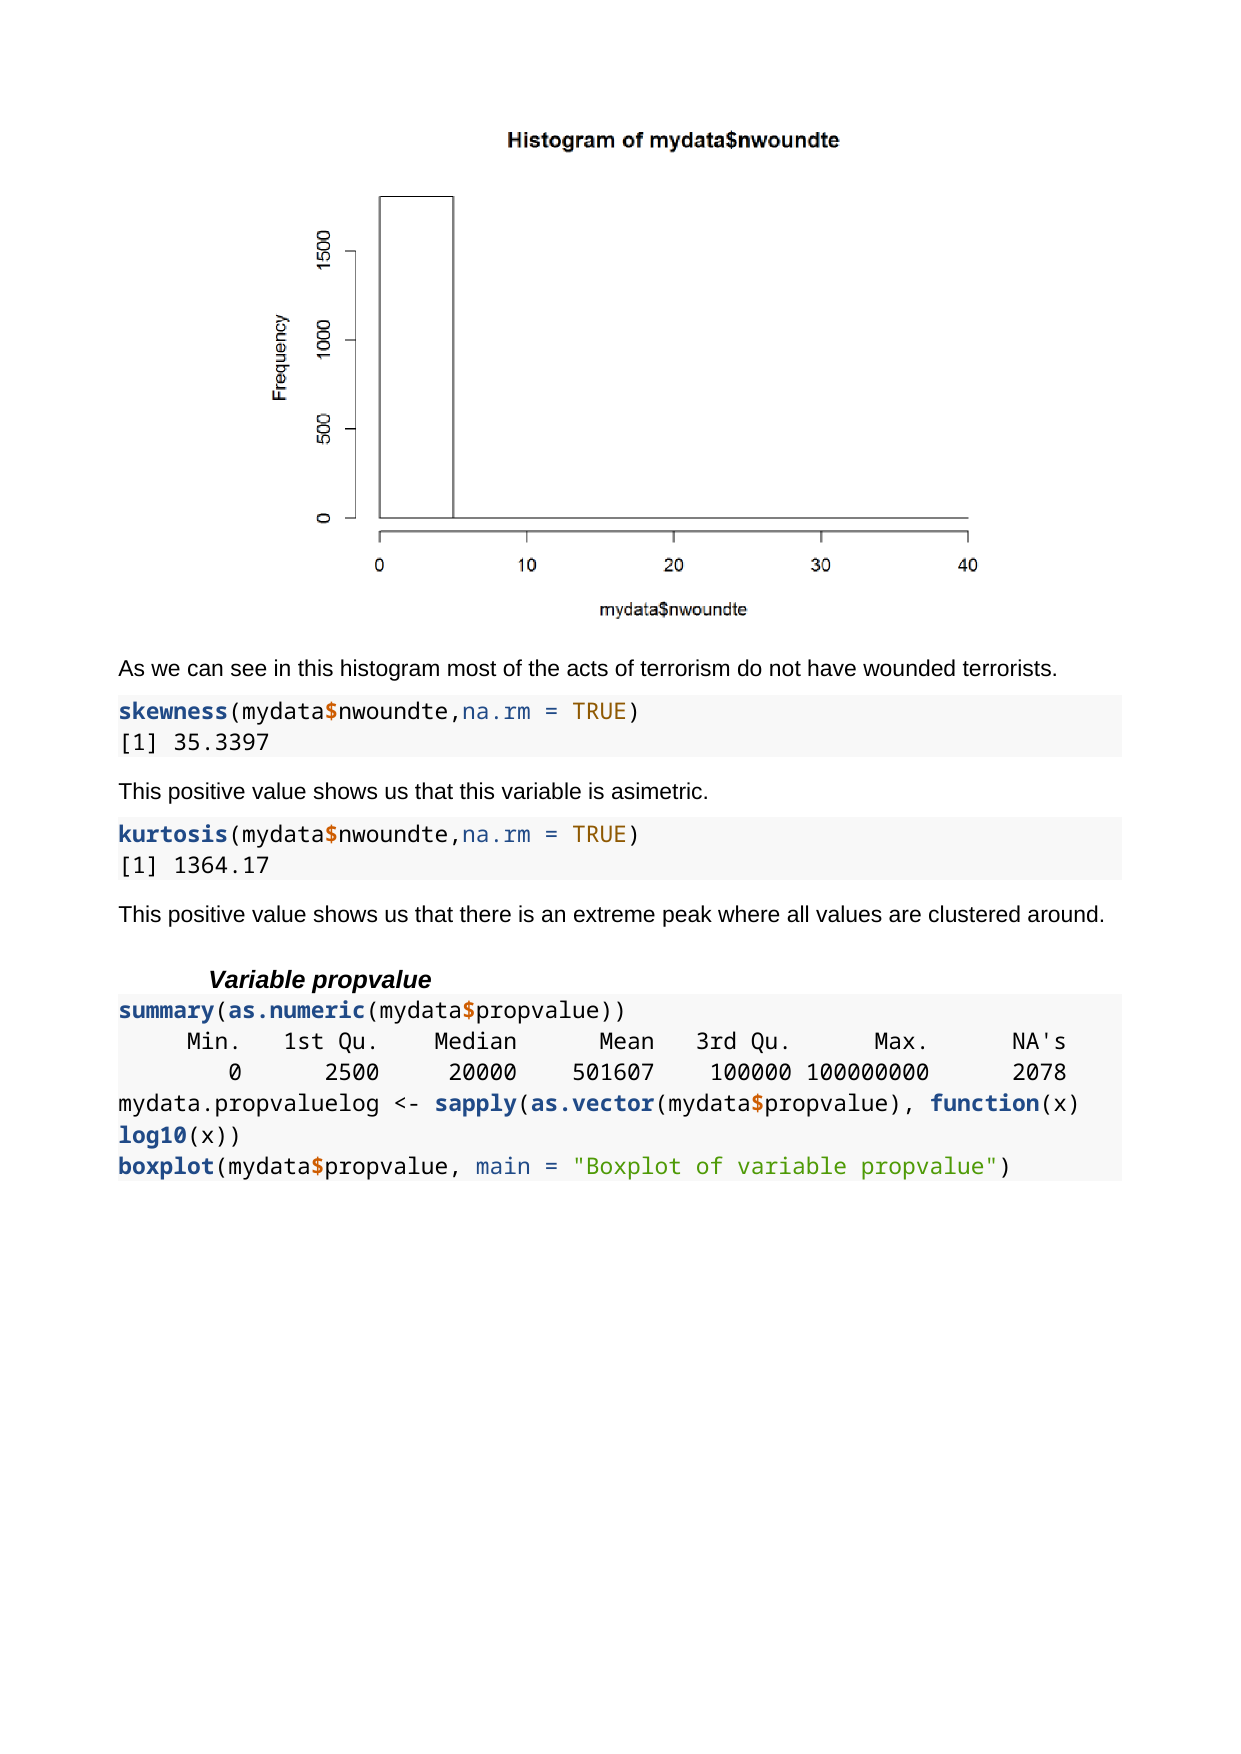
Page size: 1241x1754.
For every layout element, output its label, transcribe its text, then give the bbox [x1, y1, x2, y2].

text mydata.propvaluelog <- sapply(as.vector(mydata$propvalue), function(x) log10(x)) boxplot(mydata$propvalue, main = "Boxplot of variable propvalue") [118, 1087, 1122, 1181]
text This positive value shows us that there is an extreme peak where all values are clustered around. [118, 901, 1122, 927]
text This positive value shows us that this variable is asimetric. [118, 778, 1122, 804]
text Min. 1st Qu. Median Mean 3rd Qu. Max. NA's 0 2500 20000 501607 100000 100000000 2078 [118, 1025, 1122, 1087]
text [1] 35.3397 [118, 726, 1122, 757]
text As we can see in this histogram most of the acts of terrorism do not have wounded terrorists. [118, 655, 1122, 682]
table_header [1016, 119, 1122, 634]
subtitle Variable propvalue [118, 965, 1122, 994]
text [1] 1364.17 [118, 849, 1122, 880]
text kurtosis(mydata$nwoundte,na.rm = TRUE) [118, 817, 1122, 849]
text summary(as.numeric(mydata$propvalue)) [118, 994, 1122, 1025]
picture [247, 119, 1016, 634]
text skewness(mydata$nwoundte,na.rm = TRUE) [118, 695, 1122, 726]
table_header [119, 119, 247, 634]
